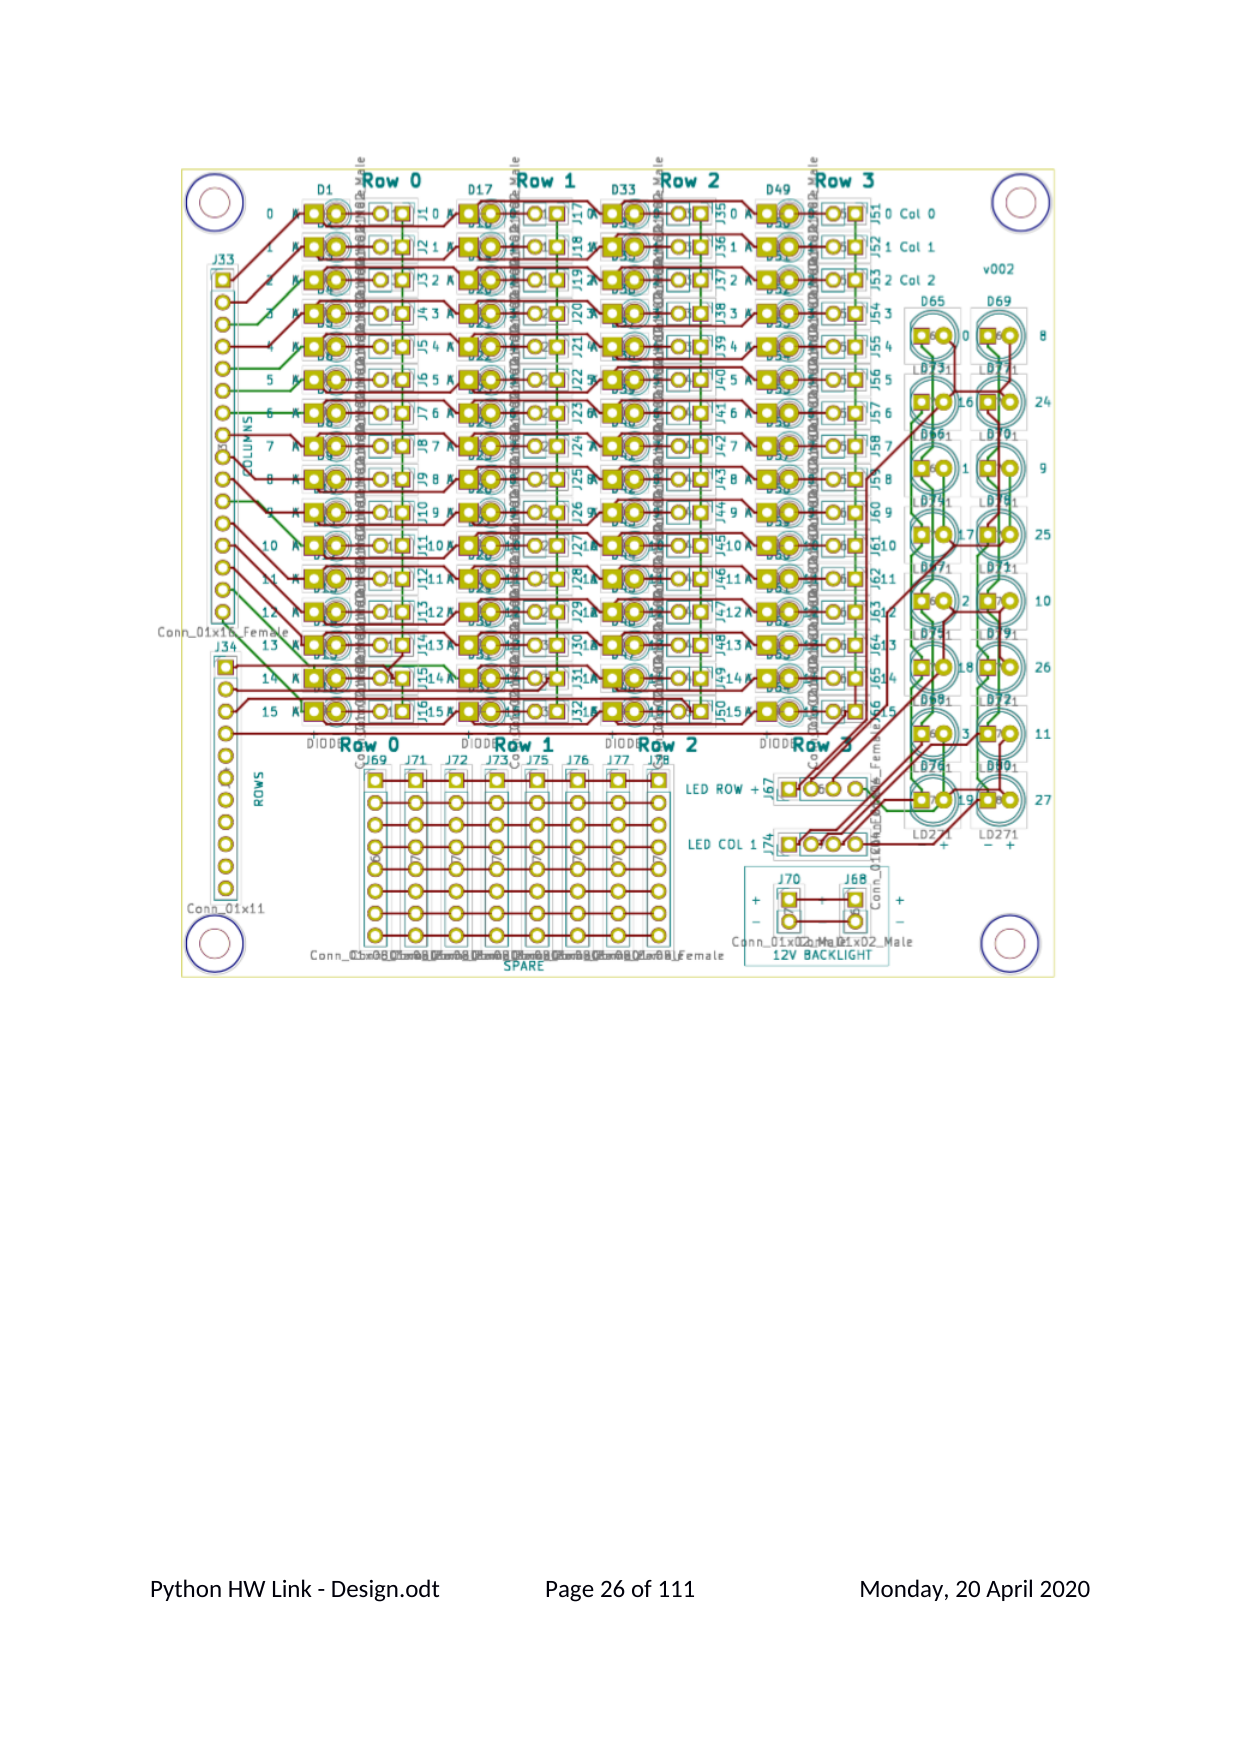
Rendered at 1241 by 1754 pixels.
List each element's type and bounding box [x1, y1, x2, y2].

picture [150, 150, 1091, 1002]
